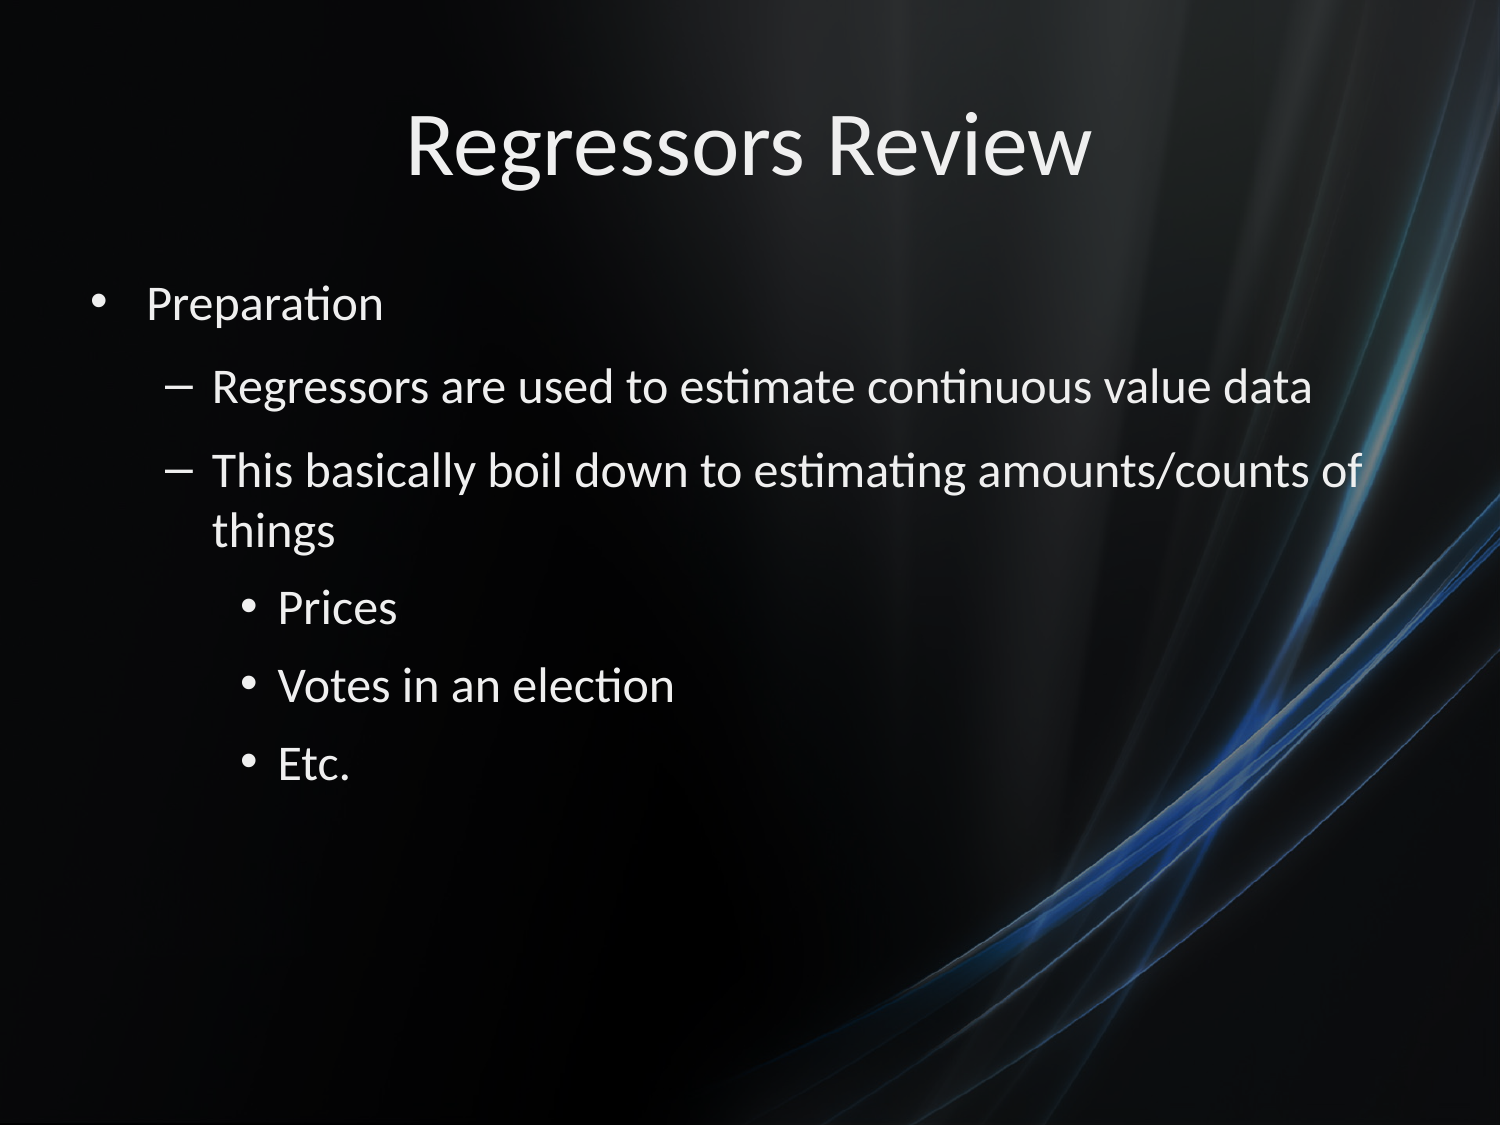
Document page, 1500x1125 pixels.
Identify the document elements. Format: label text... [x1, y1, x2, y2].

title Regressors Review [75, 45, 1425, 233]
list Preparation Regressors are used to estimate continuous value data This basically boil down to estimating amounts/counts of things Prices Votes in an election Etc. [75, 262, 1425, 1005]
picture [0, 0, 1500, 1125]
